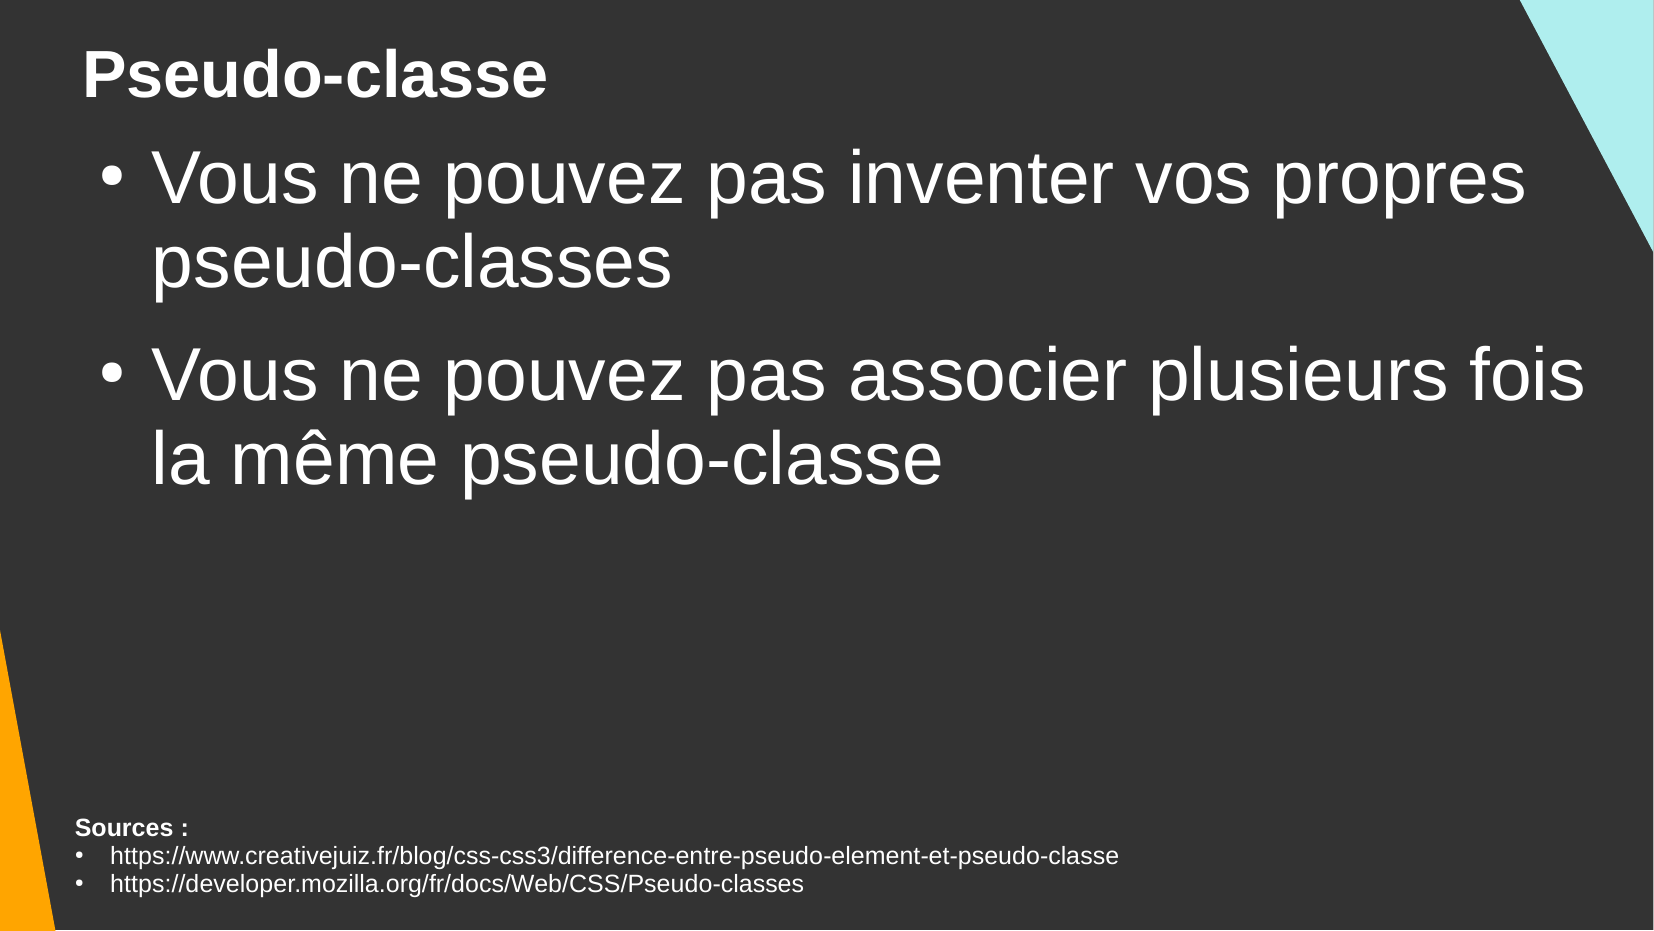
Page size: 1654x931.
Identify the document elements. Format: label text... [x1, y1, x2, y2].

text_box [0, 630, 56, 931]
text_box [1519, 0, 1654, 254]
text_box Sources : https://www.creativejuiz.fr/blog/css-css3/difference-entre-pseudo-element-et-pseudo-classe https://developer.mozilla.org/fr/docs/Web/CSS/Pseudo-classes [60, 806, 1546, 931]
list Vous ne pouvez pas inventer vos propres pseudo-classes Vous ne pouvez pas associer plusieurs fois la même pseudo-classe [80, 135, 1605, 629]
title Pseudo-classe [82, 37, 1571, 114]
